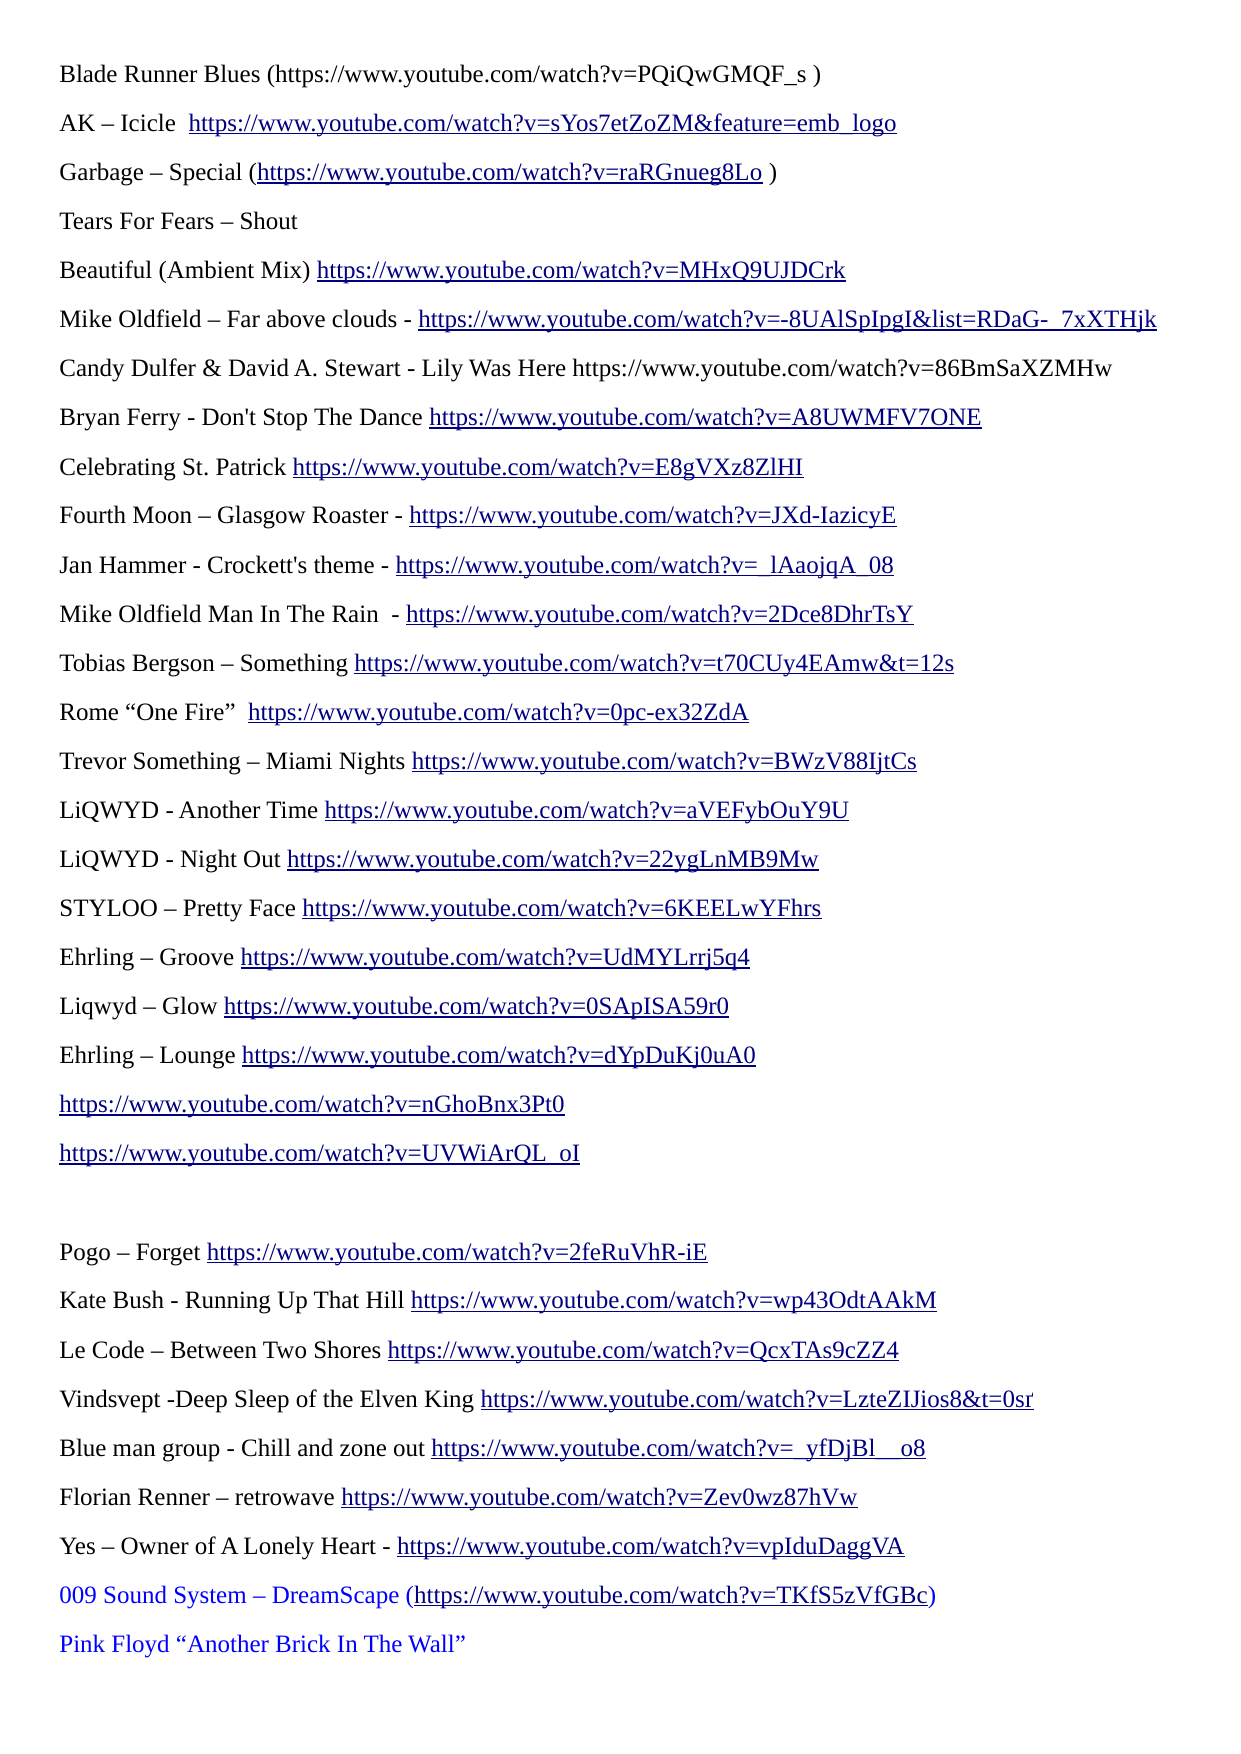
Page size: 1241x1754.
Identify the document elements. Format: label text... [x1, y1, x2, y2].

text Garbage – Special (https://www.youtube.com/watch?v=raRGnueg8Lo ) [59, 157, 1181, 186]
text Ehrling – Groove https://www.youtube.com/watch?v=UdMYLrrj5q4 [59, 942, 1181, 971]
text https://www.youtube.com/watch?v=UVWiArQL_oI [59, 1138, 1181, 1167]
text Pogo – Forget https://www.youtube.com/watch?v=2feRuVhR-iE [59, 1237, 1181, 1265]
text Tobias Bergson – Something https://www.youtube.com/watch?v=t70CUy4EAmw&t=12s [59, 648, 1181, 677]
text Rome “One Fire” https://www.youtube.com/watch?v=0pc-ex32ZdA [59, 697, 1181, 726]
text STYLOO – Pretty Face https://www.youtube.com/watch?v=6KEELwYFhrs [59, 893, 1181, 922]
text Le Code – Between Two Shores https://www.youtube.com/watch?v=QcxTAs9cZZ4 [59, 1335, 1181, 1363]
text Celebrating St. Patrick https://www.youtube.com/watch?v=E8gVXz8ZlHI [59, 452, 1181, 480]
text Blade Runner Blues (https://www.youtube.com/watch?v=PQiQwGMQF_s ) [59, 59, 1181, 88]
text Tears For Fears – Shout [59, 206, 1181, 235]
text LiQWYD - Another Time https://www.youtube.com/watch?v=aVEFybOuY9U [59, 795, 1181, 824]
text Trevor Something – Miami Nights https://www.youtube.com/watch?v=BWzV88IjtCs [59, 746, 1181, 775]
text Mike Oldfield – Far above clouds - https://www.youtube.com/watch?v=-8UAlSpIpgI&list=RDaG-_7xXTHjk [59, 304, 1181, 333]
text Blue man group - Chill and zone out https://www.youtube.com/watch?v=_yfDjBl__o8 [59, 1433, 1181, 1462]
text Florian Renner – retrowave https://www.youtube.com/watch?v=Zev0wz87hVw [59, 1482, 1181, 1511]
text 009 Sound System – DreamScape (https://www.youtube.com/watch?v=TKfS5zVfGBc) [59, 1580, 1181, 1609]
text Mike Oldfield Man In The Rain - https://www.youtube.com/watch?v=2Dce8DhrTsY [59, 599, 1181, 627]
text AK – Icicle https://www.youtube.com/watch?v=sYos7etZoZM&feature=emb_logo [59, 108, 1181, 137]
text Ehrling – Lounge https://www.youtube.com/watch?v=dYpDuKj0uA0 [59, 1040, 1181, 1069]
text Pink Floyd “Another Brick In The Wall” [59, 1629, 1181, 1658]
text Yes – Owner of A Lonely Heart - https://www.youtube.com/watch?v=vpIduDaggVA [59, 1531, 1181, 1560]
text Beautiful (Ambient Mix) https://www.youtube.com/watch?v=MHxQ9UJDCrk [59, 255, 1181, 284]
text Fourth Moon – Glasgow Roaster - https://www.youtube.com/watch?v=JXd-IazicyE [59, 501, 1181, 529]
text Candy Dulfer & David A. Stewart - Lily Was Here https://www.youtube.com/watch?v=86BmSaXZMHw [59, 353, 1181, 382]
text Kate Bush - Running Up That Hill https://www.youtube.com/watch?v=wp43OdtAAkM [59, 1286, 1181, 1314]
text Bryan Ferry - Don't Stop The Dance https://www.youtube.com/watch?v=A8UWMFV7ONE [59, 402, 1181, 431]
text LiQWYD - Night Out https://www.youtube.com/watch?v=22ygLnMB9Mw [59, 844, 1181, 873]
text https://www.youtube.com/watch?v=nGhoBnx3Pt0 [59, 1089, 1181, 1118]
text Jan Hammer - Crockett's theme - https://www.youtube.com/watch?v=_lAaojqA_08 [59, 550, 1181, 578]
text Vindsvept -Deep Sleep of the Elven King https://www.youtube.com/watch?v=LzteZIJios8&t=0sґ [59, 1384, 1181, 1412]
text Liqwyd – Glow https://www.youtube.com/watch?v=0SApISA59r0 [59, 991, 1181, 1020]
